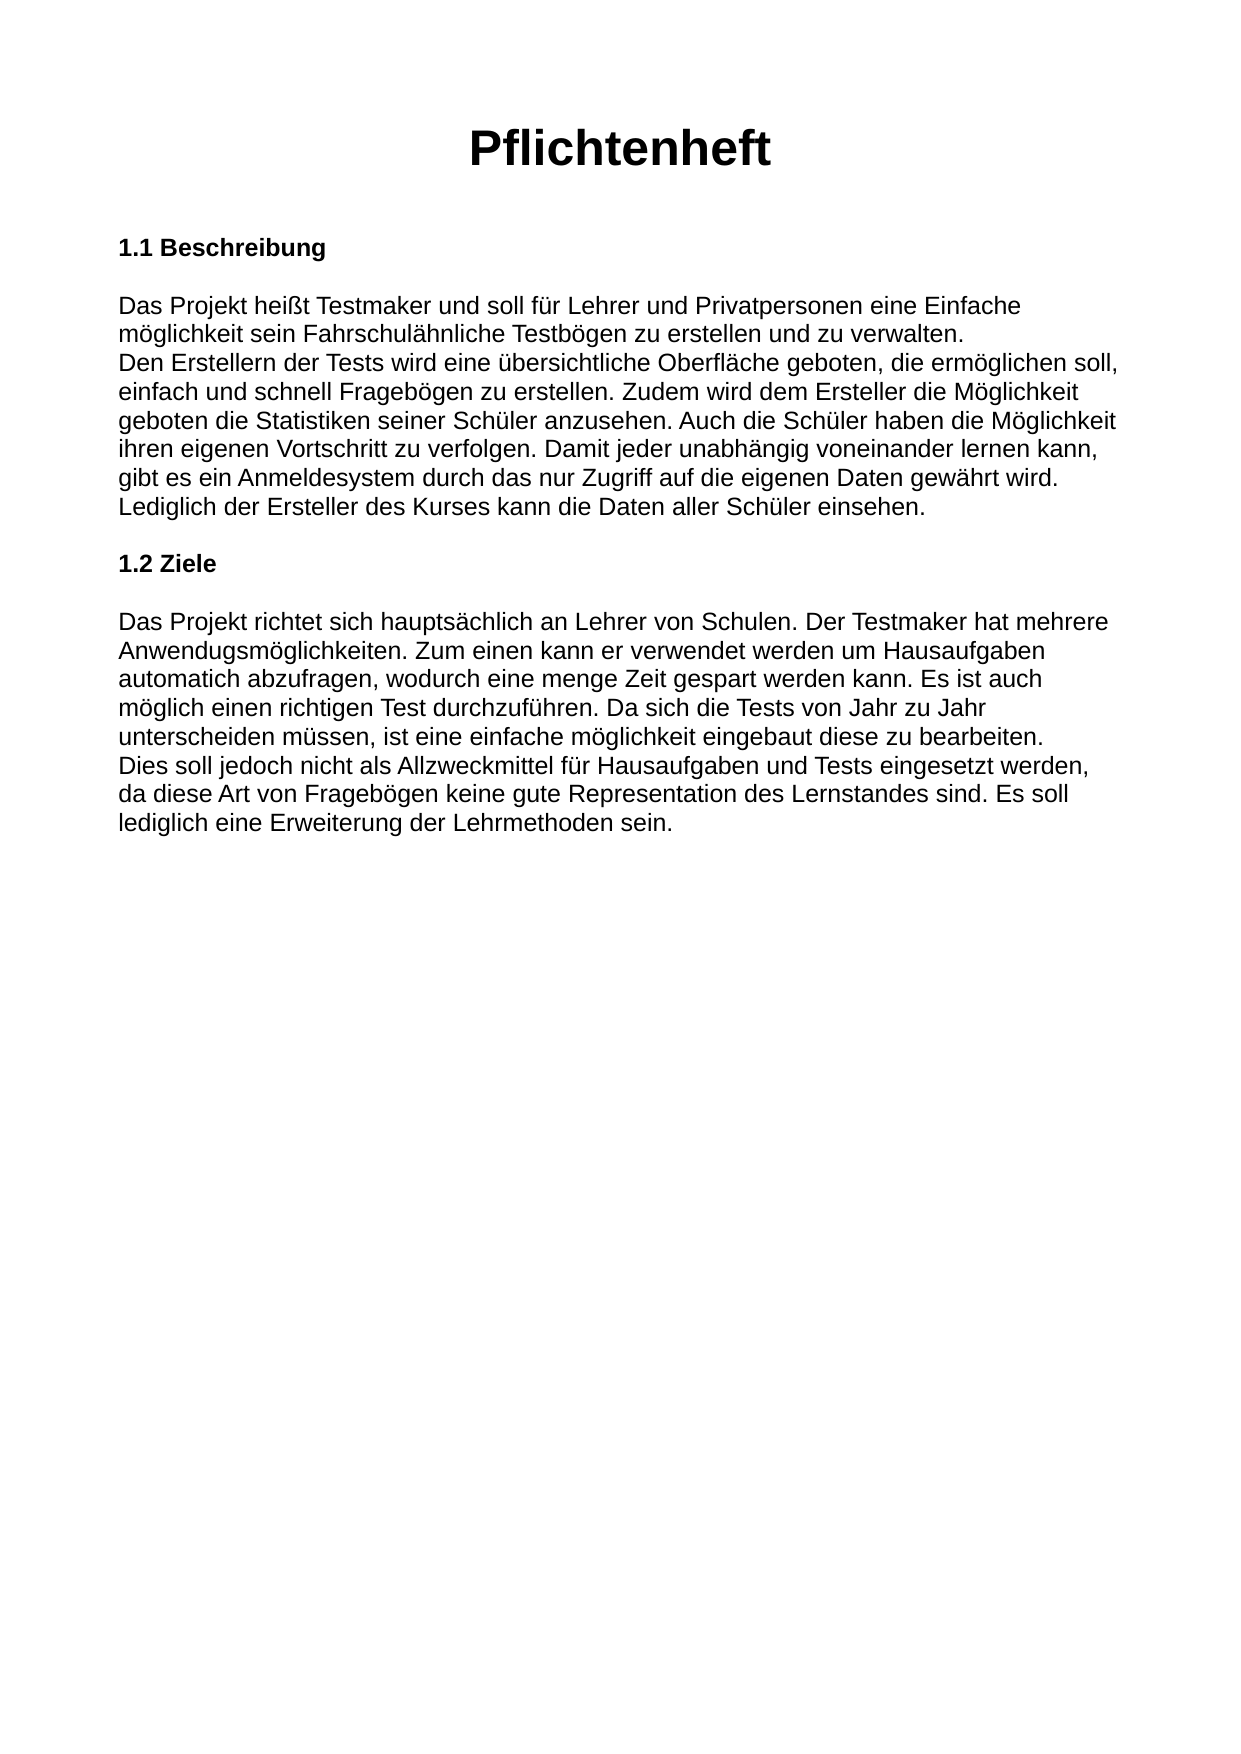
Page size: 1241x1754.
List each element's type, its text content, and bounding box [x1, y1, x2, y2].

text Pflichtenheft [118, 118, 1122, 176]
text Das Projekt richtet sich hauptsächlich an Lehrer von Schulen. Der Testmaker hat mehrere Anwendugsmöglichkeiten. Zum einen kann er verwendet werden um Hausaufgaben automatich abzufragen, wodurch eine menge Zeit gespart werden kann. Es ist auch möglich einen richtigen Test durchzuführen. Da sich die Tests von Jahr zu Jahr unterscheiden müssen, ist eine einfache möglichkeit eingebaut diese zu bearbeiten. [118, 607, 1122, 751]
text Dies soll jedoch nicht als Allzweckmittel für Hausaufgaben und Tests eingesetzt werden, da diese Art von Fragebögen keine gute Representation des Lernstandes sind. Es soll lediglich eine Erweiterung der Lehrmethoden sein. [118, 751, 1122, 837]
text 1.2 Ziele [118, 549, 1122, 578]
text 1.1 Beschreibung [118, 233, 1122, 262]
text Den Erstellern der Tests wird eine übersichtliche Oberfläche geboten, die ermöglichen soll, einfach und schnell Fragebögen zu erstellen. Zudem wird dem Ersteller die Möglichkeit geboten die Statistiken seiner Schüler anzusehen. Auch die Schüler haben die Möglichkeit ihren eigenen Vortschritt zu verfolgen. Damit jeder unabhängig voneinander lernen kann, gibt es ein Anmeldesystem durch das nur Zugriff auf die eigenen Daten gewährt wird. Lediglich der Ersteller des Kurses kann die Daten aller Schüler einsehen. [118, 348, 1122, 521]
text Das Projekt heißt Testmaker und soll für Lehrer und Privatpersonen eine Einfache möglichkeit sein Fahrschulähnliche Testbögen zu erstellen und zu verwalten. [118, 291, 1122, 348]
